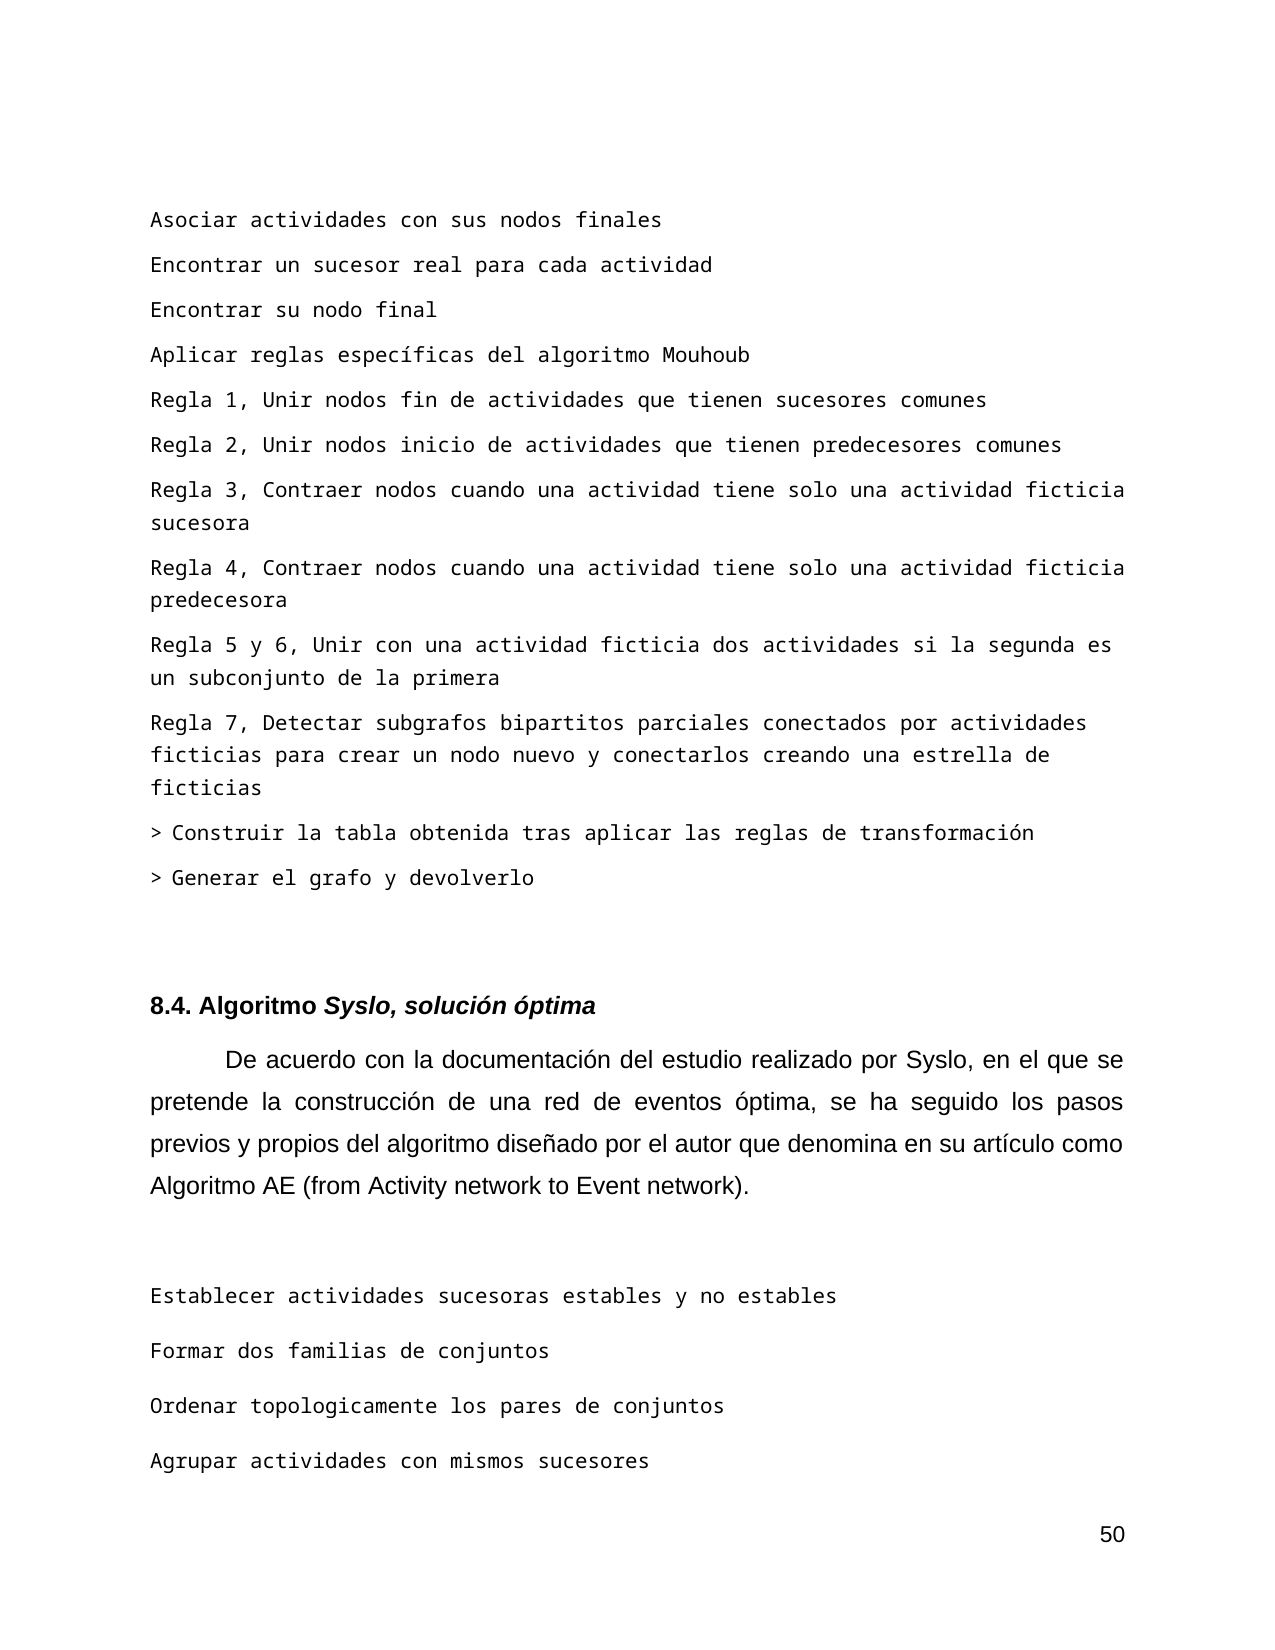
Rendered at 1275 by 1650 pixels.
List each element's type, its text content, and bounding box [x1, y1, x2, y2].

text Regla 4, Contraer nodos cuando una actividad tiene solo una actividad ficticia predecesora [150, 553, 1125, 614]
text Formar dos familias de conjuntos [150, 1336, 1125, 1364]
text Asociar actividades con sus nodos finales [150, 205, 1125, 233]
text Regla 7, Detectar subgrafos bipartitos parciales conectados por actividades ficticias para crear un nodo nuevo y conectarlos creando una estrella de ficticias [150, 708, 1125, 802]
text 8.4. Algoritmo Syslo, solución óptima [150, 992, 1125, 1020]
text Regla 5 y 6, Unir con una actividad ficticia dos actividades si la segunda es un subconjunto de la primera [150, 630, 1125, 691]
text Encontrar un sucesor real para cada actividad [150, 250, 1125, 278]
text Regla 2, Unir nodos inicio de actividades que tienen predecesores comunes [150, 430, 1125, 458]
text > Generar el grafo y devolverlo [150, 863, 1125, 892]
text > Construir la tabla obtenida tras aplicar las reglas de transformación [150, 818, 1125, 847]
text Regla 1, Unir nodos fin de actividades que tienen sucesores comunes [150, 385, 1125, 413]
text Ordenar topologicamente los pares de conjuntos [150, 1391, 1125, 1419]
text Establecer actividades sucesoras estables y no estables [150, 1281, 1125, 1309]
text Regla 3, Contraer nodos cuando una actividad tiene solo una actividad ficticia sucesora [150, 475, 1125, 536]
text Agrupar actividades con mismos sucesores [150, 1446, 1125, 1474]
text Encontrar su nodo final [150, 295, 1125, 323]
text Aplicar reglas específicas del algoritmo Mouhoub [150, 340, 1125, 368]
text De acuerdo con la documentación del estudio realizado por Syslo, en el que se pretende la construcción de una red de eventos óptima, se ha seguido los pasos previos y propios del algoritmo diseñado por el autor que denomina en su artículo como Algoritmo AE (from Activity network to Event network). [150, 1046, 1125, 1200]
